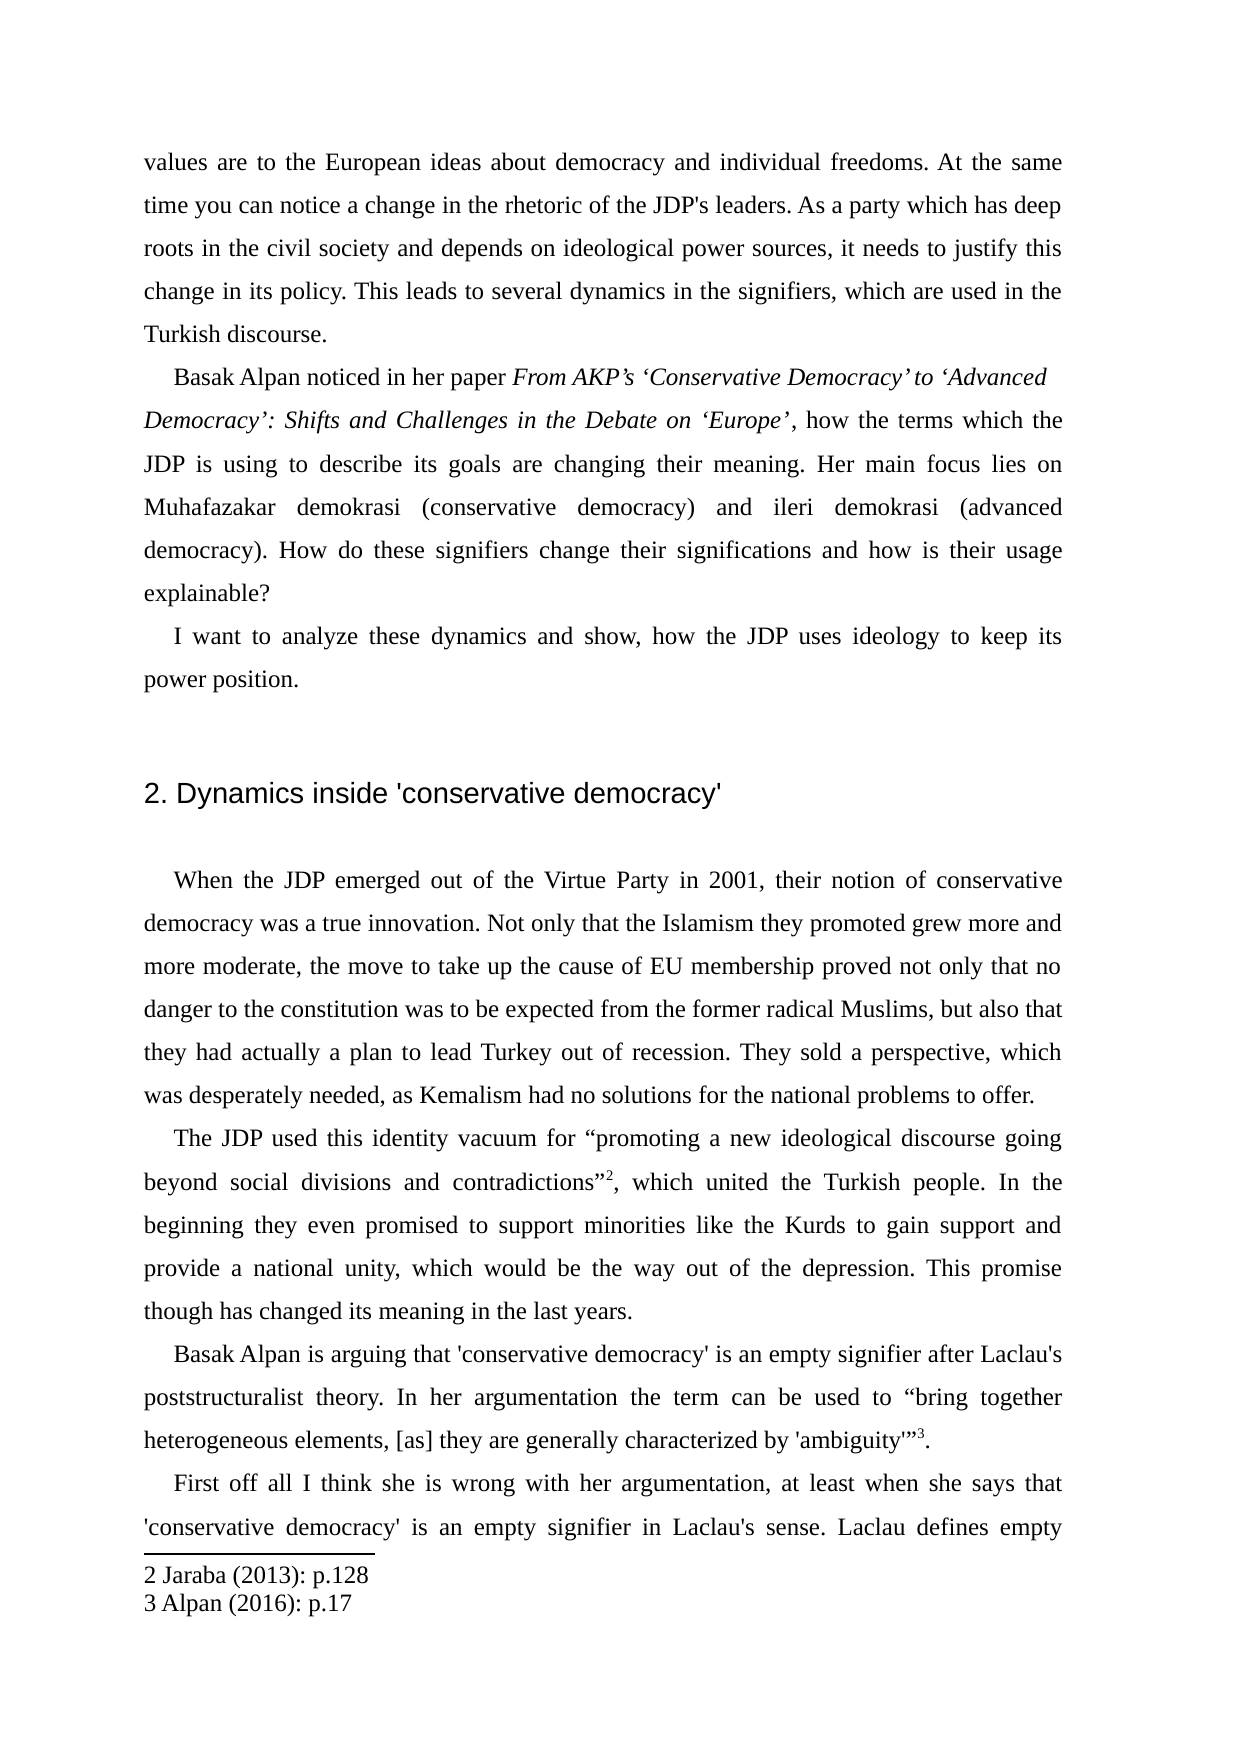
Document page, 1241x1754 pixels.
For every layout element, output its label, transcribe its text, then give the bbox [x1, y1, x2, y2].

text I want to analyze these dynamics and show, how the JDP uses ideology to keep its power position. [144, 621, 1063, 693]
text First off all I think she is wrong with her argumentation, at least when she says that 'conservative democracy' is an empty signifier in Laclau's sense. Laclau defines empty [144, 1468, 1063, 1540]
text values are to the European ideas about democracy and individual freedoms. At the same time you can notice a change in the rhetoric of the JDP's leaders. As a party which has deep roots in the civil society and depends on ideological power sources, it needs to justify this change in its policy. This leads to several dynamics in the signifiers, which are used in the Turkish discourse. [144, 147, 1063, 348]
text Basak Alpan noticed in her paper From AKP’s ‘Conservative Democracy’ to ‘Advanced [144, 362, 1063, 391]
subtitle 2. Dynamics inside 'conservative democracy' [144, 776, 1063, 809]
text The JDP used this identity vacuum for “promoting a new ideological discourse going beyond social divisions and contradictions”, which united the Turkish people. In the beginning they even promised to support minorities like the Kurds to gain support and provide a national unity, which would be the way out of the depression. This promise though has changed its meaning in the last years. [144, 1123, 1063, 1325]
text Jaraba (2013): p.128 [144, 1560, 1063, 1588]
text Democracy’: Shifts and Challenges in the Debate on ‘Europe’, how the terms which the JDP is using to describe its goals are changing their meaning. Her main focus lies on Muhafazakar demokrasi (conservative democracy) and ileri demokrasi (advanced democracy). How do these signifiers change their significations and how is their usage explainable? [144, 406, 1063, 607]
text Basak Alpan is arguing that 'conservative democracy' is an empty signifier after Laclau's poststructuralist theory. In her argumentation the term can be used to “bring together heterogeneous elements, [as] they are generally characterized by 'ambiguity'”. [144, 1339, 1063, 1454]
text When the JDP emerged out of the Virtue Party in 2001, their notion of conservative democracy was a true innovation. Not only that the Islamism they promoted grew more and more moderate, the move to take up the cause of EU membership proved not only that no danger to the constitution was to be expected from the former radical Muslims, but also that they had actually a plan to lead Turkey out of recession. They sold a perspective, which was desperately needed, as Kemalism had no solutions for the national problems to offer. [144, 865, 1063, 1109]
text Alpan (2016): p.17 [144, 1588, 1063, 1617]
